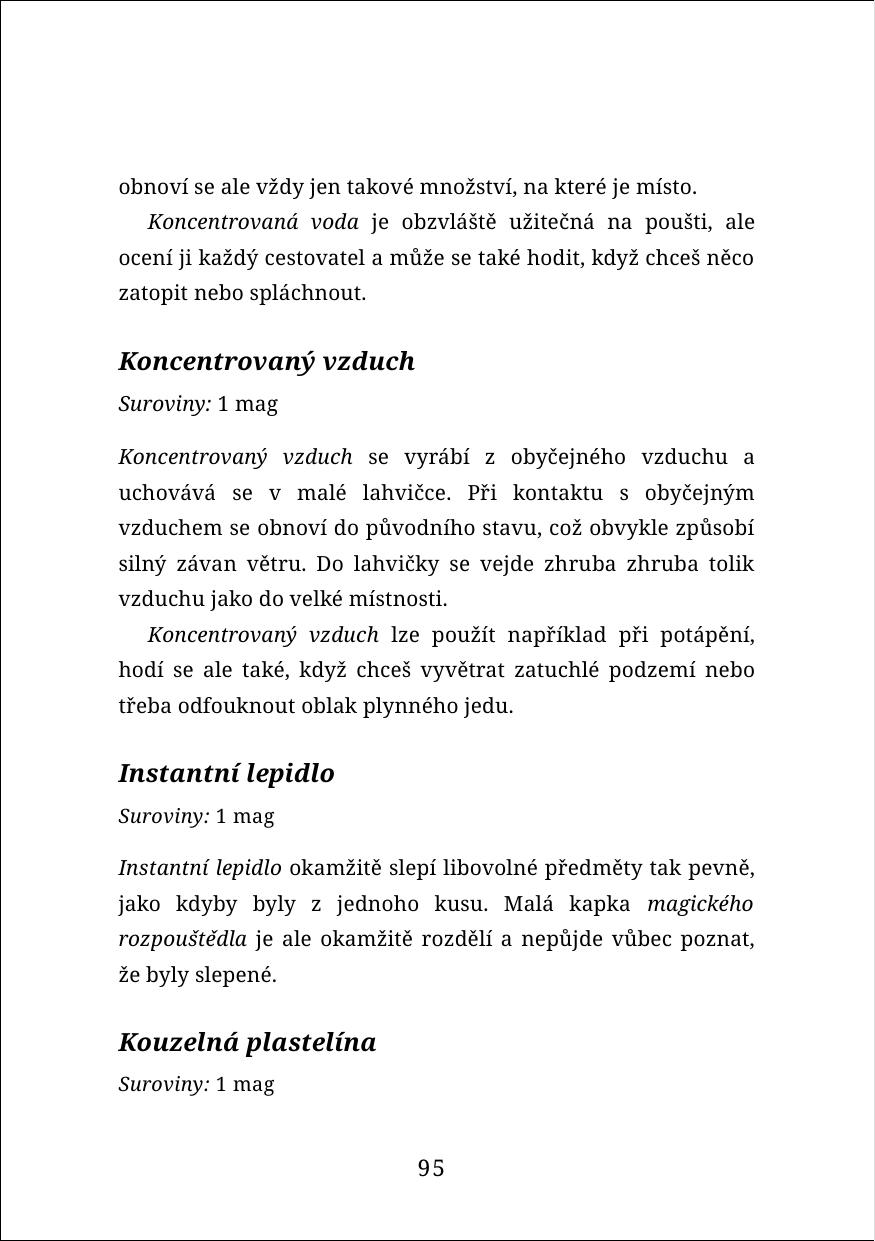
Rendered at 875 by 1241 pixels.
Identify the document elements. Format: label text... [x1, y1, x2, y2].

subtitle Kouzelná plastelína [118, 1025, 756, 1059]
text Suroviny: 1 mag [118, 389, 756, 418]
subtitle Koncentrovaný vzduch [118, 343, 756, 377]
text Koncentrovaný vzduch se vyrábí z obyčejného vzduchu a uchovává se v malé lahvičce. Při kontaktu s obyčejným vzduchem se obnoví do původního stavu, což obvykle způsobí silný závan větru. Do lahvičky se vejde zhruba zhruba tolik vzduchu jako do velké místnosti. Koncentrovaný vzduch lze použít například při potápění, hodí se ale také, když chceš vyvětrat zatuchlé podzemí nebo třeba odfouknout oblak plynného jedu. [118, 442, 756, 719]
text obnoví se ale vždy jen takové množství, na které je místo. Koncentrovaná voda je obzvláště užitečná na poušti, ale ocení ji každý cestovatel a může se také hodit, když chceš něco zatopit nebo spláchnout. [118, 172, 756, 307]
subtitle Instantní lepidlo [118, 756, 756, 790]
text Suroviny: 1 mag [118, 802, 756, 829]
text Suroviny: 1 mag [118, 1071, 756, 1098]
text Instantní lepidlo okamžitě slepí libovolné předměty tak pevně, jako kdyby byly z jednoho kusu. Malá kapka magického rozpouštědla je ale okamžitě rozdělí a nepůjde vůbec poznat, že byly slepené. [118, 853, 756, 988]
